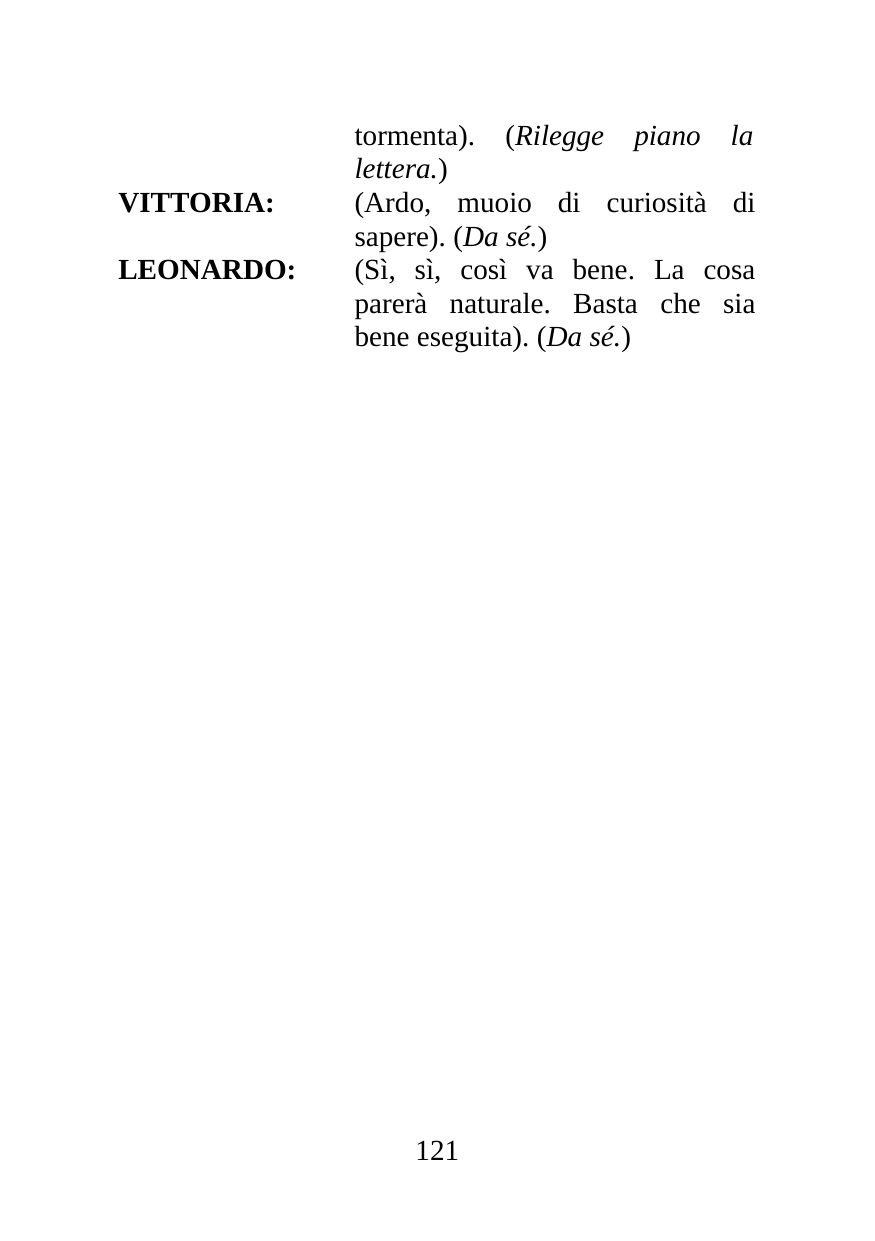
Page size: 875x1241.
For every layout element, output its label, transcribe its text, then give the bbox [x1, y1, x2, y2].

text LEONARDO: (Sì, sì, così va bene. La cosa parerà naturale. Basta che sia bene eseguita). (Da sé.) [118, 252, 756, 353]
text VITTORIA: (Ardo, muoio di curiosità di sapere). (Da sé.) [118, 185, 756, 252]
text tormenta). (Rilegge piano la lettera.) [118, 118, 756, 185]
